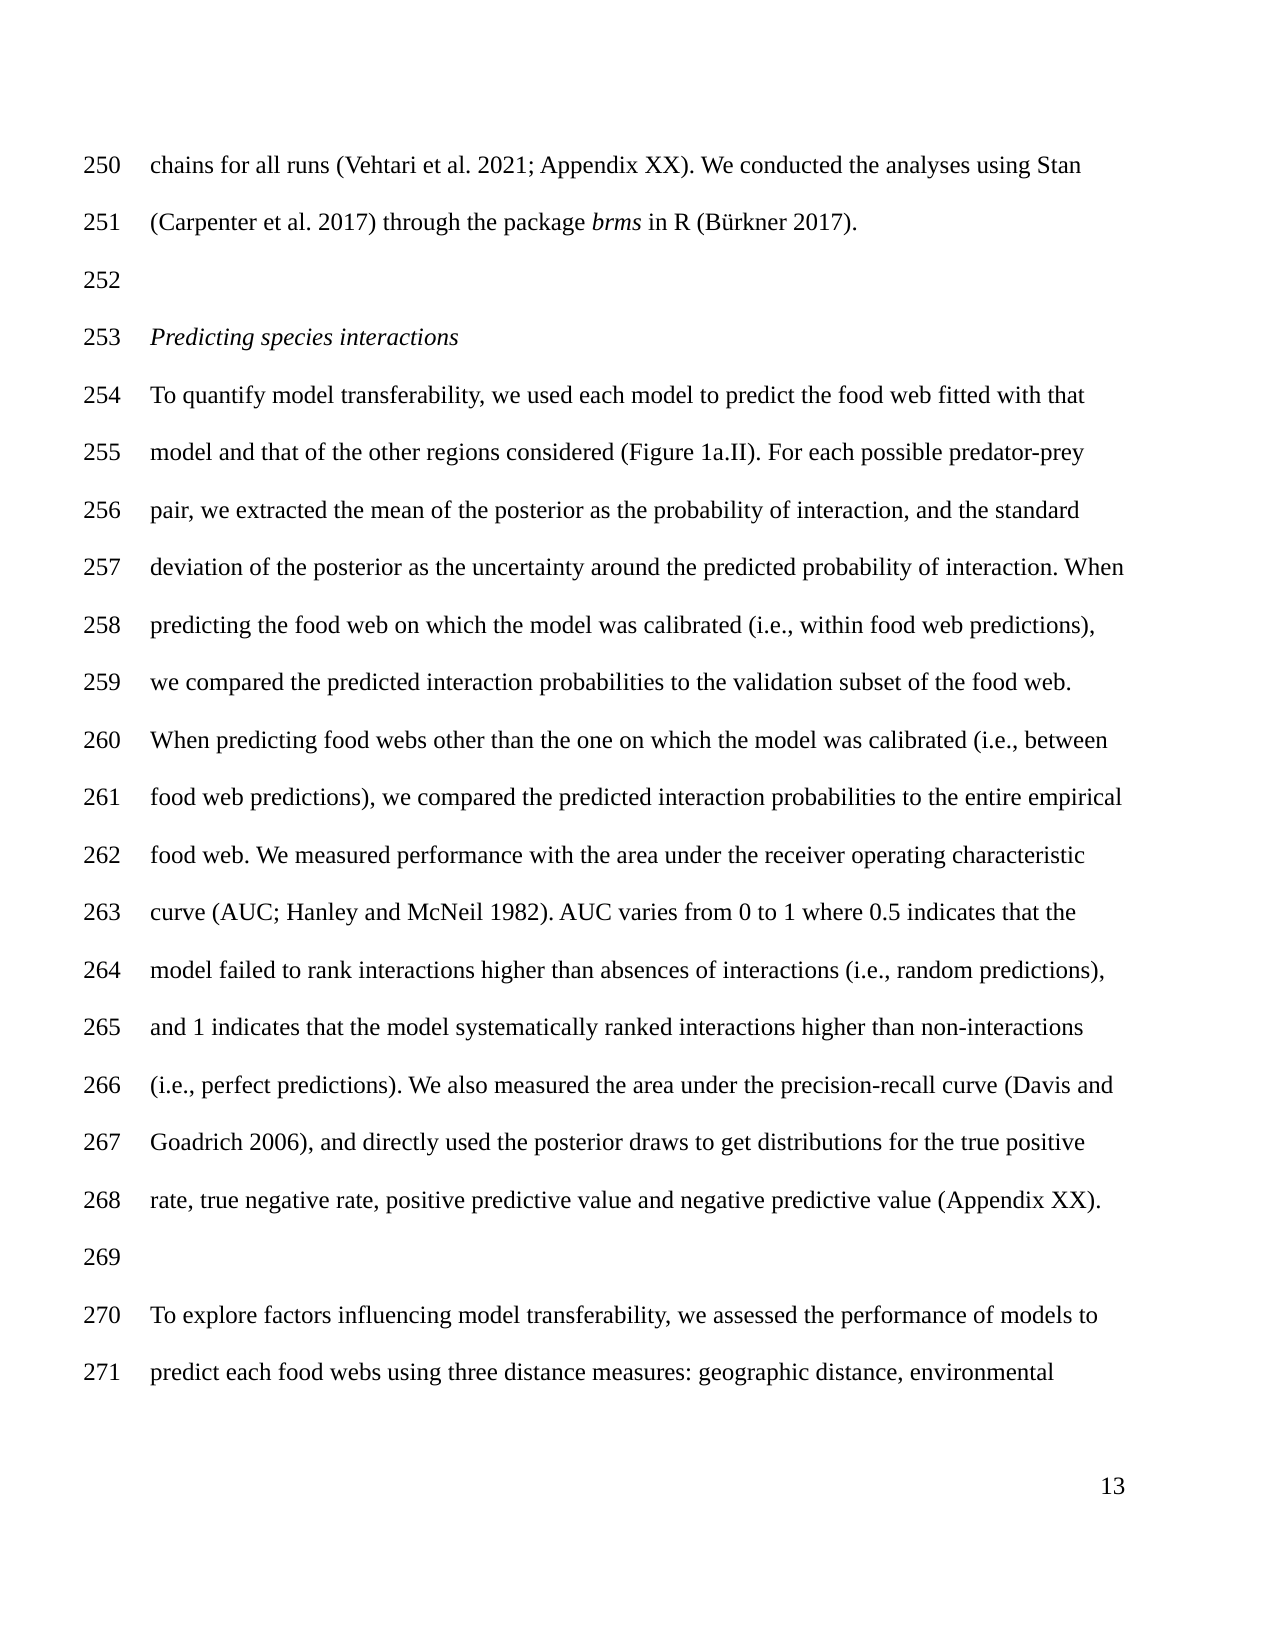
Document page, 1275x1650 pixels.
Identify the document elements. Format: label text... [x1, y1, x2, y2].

text chains for all runs (Vehtari et al. 2021; Appendix XX). We conducted the analyses using Stan (Carpenter et al. 2017) through the package brms in R (Bürkner 2017). [150, 150, 1125, 236]
text To quantify model transferability, we used each model to predict the food web fitted with that model and that of the other regions considered (Figure 1a.II). For each possible predator-prey pair, we extracted the mean of the posterior as the probability of interaction, and the standard deviation of the posterior as the uncertainty around the predicted probability of interaction. When predicting the food web on which the model was calibrated (i.e., within food web predictions), we compared the predicted interaction probabilities to the validation subset of the food web. When predicting food webs other than the one on which the model was calibrated (i.e., between food web predictions), we compared the predicted interaction probabilities to the entire empirical food web. We measured performance with the area under the receiver operating characteristic curve (AUC; Hanley and McNeil 1982). AUC varies from 0 to 1 where 0.5 indicates that the model failed to rank interactions higher than absences of interactions (i.e., random predictions), and 1 indicates that the model systematically ranked interactions higher than non-interactions (i.e., perfect predictions). We also measured the area under the precision-recall curve (Davis and Goadrich 2006), and directly used the posterior draws to get distributions for the true positive rate, true negative rate, positive predictive value and negative predictive value (Appendix XX). [150, 380, 1125, 1214]
text Predicting species interactions [150, 322, 1125, 351]
text To explore factors influencing model transferability, we assessed the performance of models to predict each food webs using three distance measures: geographic distance, environmental [150, 1300, 1125, 1386]
